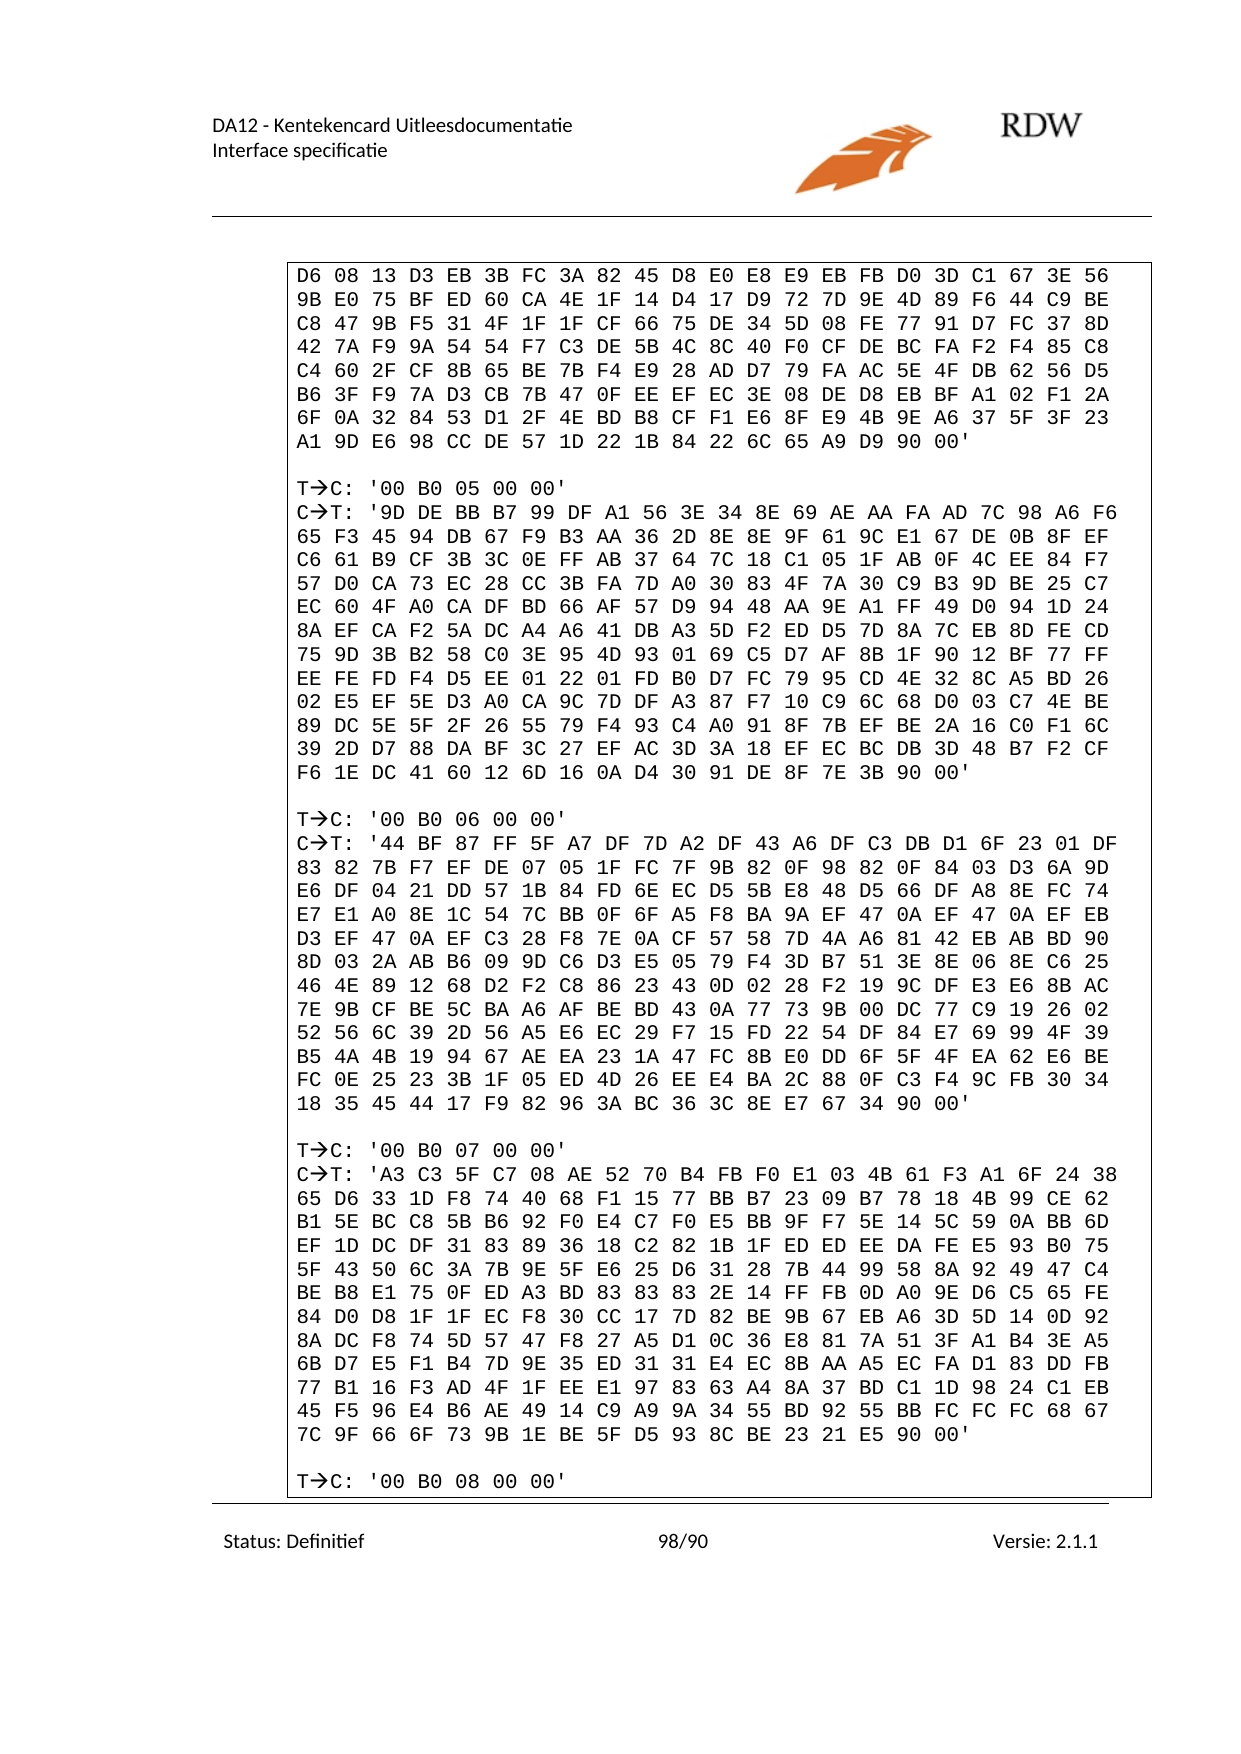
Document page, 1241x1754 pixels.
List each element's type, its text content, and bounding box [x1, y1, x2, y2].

text TC: '00 B0 06 00 00' [288, 806, 1151, 830]
text D6 08 13 D3 EB 3B FC 3A 82 45 D8 E0 E8 E9 EB FB D0 3D C1 67 3E 56 9B E0 75 BF ED 60 CA 4E 1F 14 D4 17 D9 72 7D 9E 4D 89 F6 44 C9 BE C8 47 9B F5 31 4F 1F 1F CF 66 75 DE 34 5D 08 FE 77 91 D7 FC 37 8D 42 7A F9 9A 54 54 F7 C3 DE 5B 4C 8C 40 F0 CF DE BC FA F2 F4 85 C8 C4 60 2F CF 8B 65 BE 7B F4 E9 28 AD D7 79 FA AC 5E 4F DB 62 56 D5 B6 3F F9 7A D3 CB 7B 47 0F EE EF EC 3E 08 DE D8 EB BF A1 02 F1 2A 6F 0A 32 84 53 D1 2F 4E BD B8 CF F1 E6 8F E9 4B 9E A6 37 5F 3F 23 A1 9D E6 98 CC DE 57 1D 22 1B 84 22 6C 65 A9 D9 90 00' [288, 263, 1151, 454]
text CT: 'A3 C3 5F C7 08 AE 52 70 B4 FB F0 E1 03 4B 61 F3 A1 6F 24 38 65 D6 33 1D F8 74 40 68 F1 15 77 BB B7 23 09 B7 78 18 4B 99 CE 62 B1 5E BC C8 5B B6 92 F0 E4 C7 F0 E5 BB 9F F7 5E 14 5C 59 0A BB 6D EF 1D DC DF 31 83 89 36 18 C2 82 1B 1F ED ED EE DA FE E5 93 B0 75 5F 43 50 6C 3A 7B 9E 5F E6 25 D6 31 28 7B 44 99 58 8A 92 49 47 C4 BE B8 E1 75 0F ED A3 BD 83 83 83 2E 14 FF FB 0D A0 9E D6 C5 65 FE 84 D0 D8 1F 1F EC F8 30 CC 17 7D 82 BE 9B 67 EB A6 3D 5D 14 0D 92 8A DC F8 74 5D 57 47 F8 27 A5 D1 0C 36 E8 81 7A 51 3F A1 B4 3E A5 6B D7 E5 F1 B4 7D 9E 35 ED 31 31 E4 EC 8B AA A5 EC FA D1 83 DD FB 77 B1 16 F3 AD 4F 1F EE E1 97 83 63 A4 8A 37 BD C1 1D 98 24 C1 EB 45 F5 96 E4 B6 AE 49 14 C9 A9 9A 34 55 BD 92 55 BB FC FC FC 68 67 7C 9F 66 6F 73 9B 1E BE 5F D5 93 8C BE 23 21 E5 90 00' [288, 1161, 1151, 1448]
text CT: '44 BF 87 FF 5F A7 DF 7D A2 DF 43 A6 DF C3 DB D1 6F 23 01 DF 83 82 7B F7 EF DE 07 05 1F FC 7F 9B 82 0F 98 82 0F 84 03 D3 6A 9D E6 DF 04 21 DD 57 1B 84 FD 6E EC D5 5B E8 48 D5 66 DF A8 8E FC 74 E7 E1 A0 8E 1C 54 7C BB 0F 6F A5 F8 BA 9A EF 47 0A EF 47 0A EF EB D3 EF 47 0A EF C3 28 F8 7E 0A CF 57 58 7D 4A A6 81 42 EB AB BD 90 8D 03 2A AB B6 09 9D C6 D3 E5 05 79 F4 3D B7 51 3E 8E 06 8E C6 25 46 4E 89 12 68 D2 F2 C8 86 23 43 0D 02 28 F2 19 9C DF E3 E6 8B AC 7E 9B CF BE 5C BA A6 AF BE BD 43 0A 77 73 9B 00 DC 77 C9 19 26 02 52 56 6C 39 2D 56 A5 E6 EC 29 F7 15 FD 22 54 DF 84 E7 69 99 4F 39 B5 4A 4B 19 94 67 AE EA 23 1A 47 FC 8B E0 DD 6F 5F 4F EA 62 E6 BE FC 0E 25 23 3B 1F 05 ED 4D 26 EE E4 BA 2C 88 0F C3 F4 9C FB 30 34 18 35 45 44 17 F9 82 96 3A BC 36 3C 8E E7 67 34 90 00' [288, 830, 1151, 1117]
text CT: '9D DE BB B7 99 DF A1 56 3E 34 8E 69 AE AA FA AD 7C 98 A6 F6 65 F3 45 94 DB 67 F9 B3 AA 36 2D 8E 8E 9F 61 9C E1 67 DE 0B 8F EF C6 61 B9 CF 3B 3C 0E FF AB 37 64 7C 18 C1 05 1F AB 0F 4C EE 84 F7 57 D0 CA 73 EC 28 CC 3B FA 7D A0 30 83 4F 7A 30 C9 B3 9D BE 25 C7 EC 60 4F A0 CA DF BD 66 AF 57 D9 94 48 AA 9E A1 FF 49 D0 94 1D 24 8A EF CA F2 5A DC A4 A6 41 DB A3 5D F2 ED D5 7D 8A 7C EB 8D FE CD 75 9D 3B B2 58 C0 3E 95 4D 93 01 69 C5 D7 AF 8B 1F 90 12 BF 77 FF EE FE FD F4 D5 EE 01 22 01 FD B0 D7 FC 79 95 CD 4E 32 8C A5 BD 26 02 E5 EF 5E D3 A0 CA 9C 7D DF A3 87 F7 10 C9 6C 68 D0 03 C7 4E BE 89 DC 5E 5F 2F 26 55 79 F4 93 C4 A0 91 8F 7B EF BE 2A 16 C0 F1 6C 39 2D D7 88 DA BF 3C 27 EF AC 3D 3A 18 EF EC BC DB 3D 48 B7 F2 CF F6 1E DC 41 60 12 6D 16 0A D4 30 91 DE 8F 7E 3B 90 00' [288, 499, 1151, 786]
text TC: '00 B0 08 00 00' [288, 1468, 1151, 1497]
text TC: '00 B0 07 00 00' [288, 1137, 1151, 1161]
text TC: '00 B0 05 00 00' [288, 475, 1151, 499]
